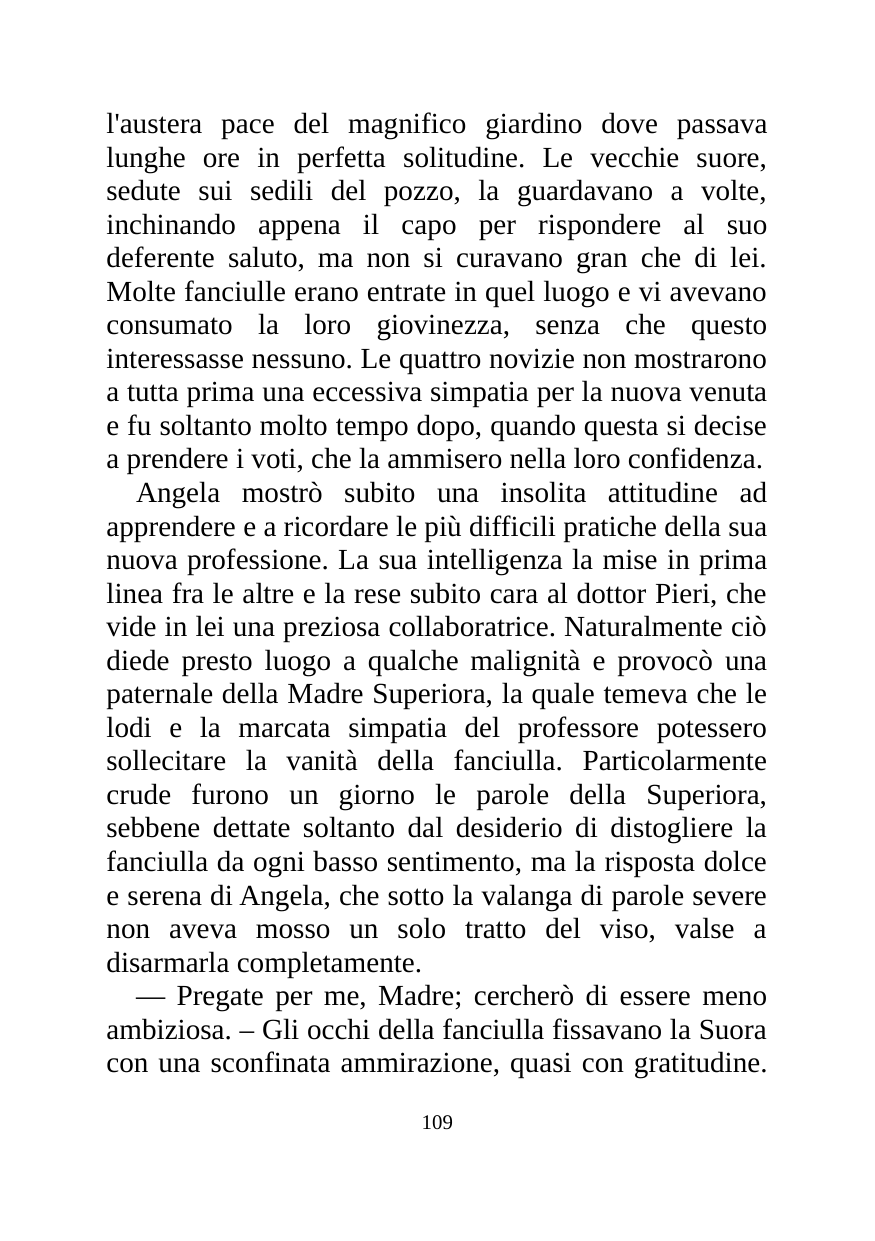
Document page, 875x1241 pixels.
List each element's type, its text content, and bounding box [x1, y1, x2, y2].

text — Pregate per me, Madre; cercherò di essere meno ambiziosa. – Gli occhi della fanciulla fissavano la Suora con una sconfinata ammirazione, quasi con gratitudine. [106, 978, 768, 1079]
text l'austera pace del magnifico giardino dove passava lunghe ore in perfetta solitudine. Le vecchie suore, sedute sui sedili del pozzo, la guardavano a volte, inchinando appena il capo per rispondere al suo deferente saluto, ma non si curavano gran che di lei. Molte fanciulle erano entrate in quel luogo e vi avevano consumato la loro giovinezza, senza che questo interessasse nessuno. Le quattro novizie non mostrarono a tutta prima una eccessiva simpatia per la nuova venuta e fu soltanto molto tempo dopo, quando questa si decise a prendere i voti, che la ammisero nella loro confidenza. [106, 106, 768, 475]
text Angela mostrò subito una insolita attitudine ad apprendere e a ricordare le più difficili pratiche della sua nuova professione. La sua intelligenza la mise in prima linea fra le altre e la rese subito cara al dottor Pieri, che vide in lei una preziosa collaboratrice. Naturalmente ciò diede presto luogo a qualche malignità e provocò una paternale della Madre Superiora, la quale temeva che le lodi e la marcata simpatia del professore potessero sollecitare la vanità della fanciulla. Particolarmente crude furono un giorno le parole della Superiora, sebbene dettate soltanto dal desiderio di distogliere la fanciulla da ogni basso sentimento, ma la risposta dolce e serena di Angela, che sotto la valanga di parole severe non aveva mosso un solo tratto del viso, valse a disarmarla completamente. [106, 475, 768, 978]
